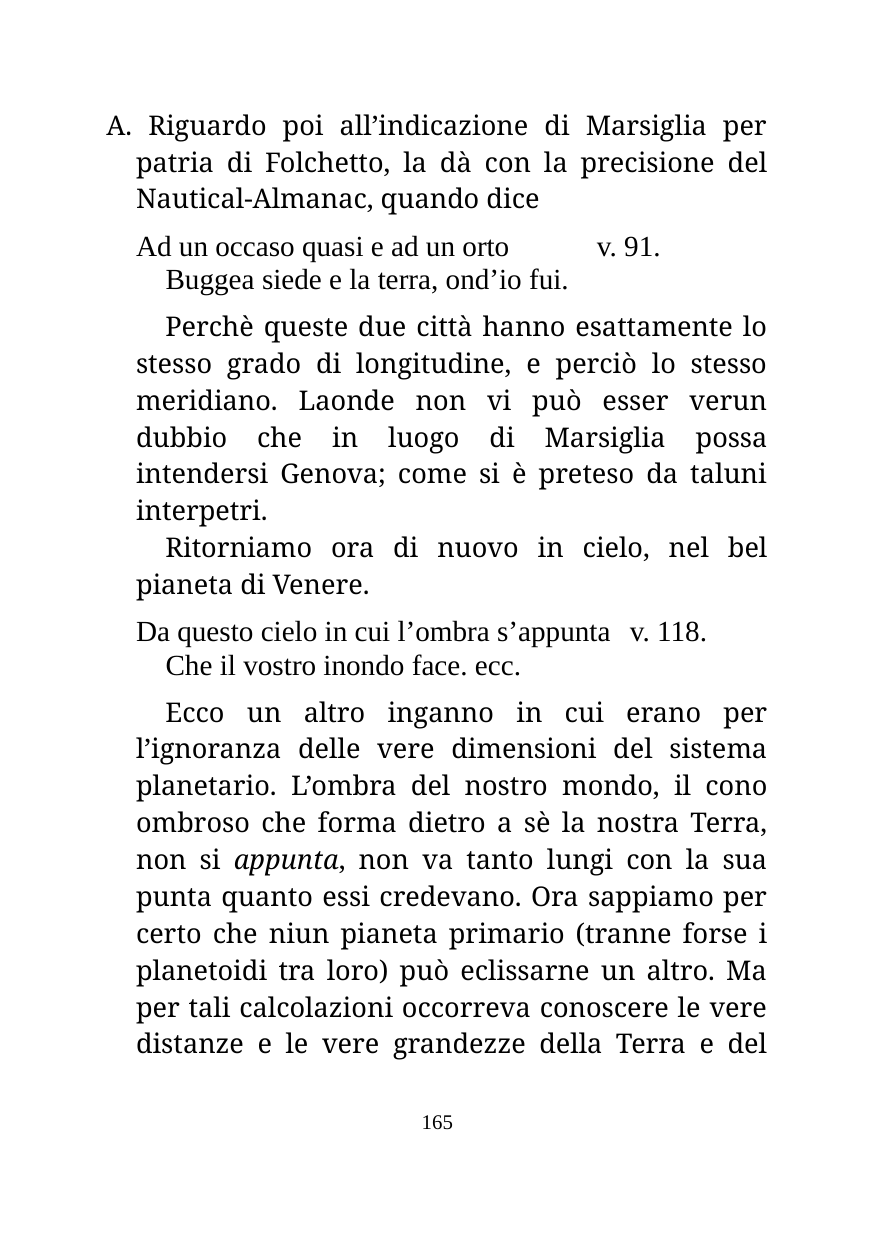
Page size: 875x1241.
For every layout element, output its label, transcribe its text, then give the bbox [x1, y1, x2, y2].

text Ad un occaso quasi e ad un orto v. 91. Buggea siede e la terra, ond’io fui. [136, 229, 709, 296]
text Perchè queste due città hanno esattamente lo stesso grado di longitudine, e perciò lo stesso meridiano. Laonde non vi può esser verun dubbio che in luogo di Marsiglia possa intendersi Genova; come si è preteso da taluni interpetri. [136, 307, 768, 529]
text A. Riguardo poi all’indicazione di Marsiglia per patria di Folchetto, la dà con la precisione del Nautical-Almanac, quando dice [106, 106, 768, 217]
text Ecco un altro inganno in cui erano per l’ignoranza delle vere dimensioni del sistema planetario. L’ombra del nostro mondo, il cono ombroso che forma dietro a sè la nostra Terra, non si appunta, non va tanto lungi con la sua punta quanto essi credevano. Ora sappiamo per certo che niun pianeta primario (tranne forse i planetoidi tra loro) può eclissarne un altro. Ma per tali calcolazioni occorreva conoscere le vere distanze e le vere grandezze della Terra e del [136, 693, 768, 1062]
text Da questo cielo in cui l’ombra s’appunta v. 118. Che il vostro inondo face. ecc. [136, 614, 709, 681]
text Ritorniamo ora di nuovo in cielo, nel bel pianeta di Venere. [136, 529, 768, 602]
